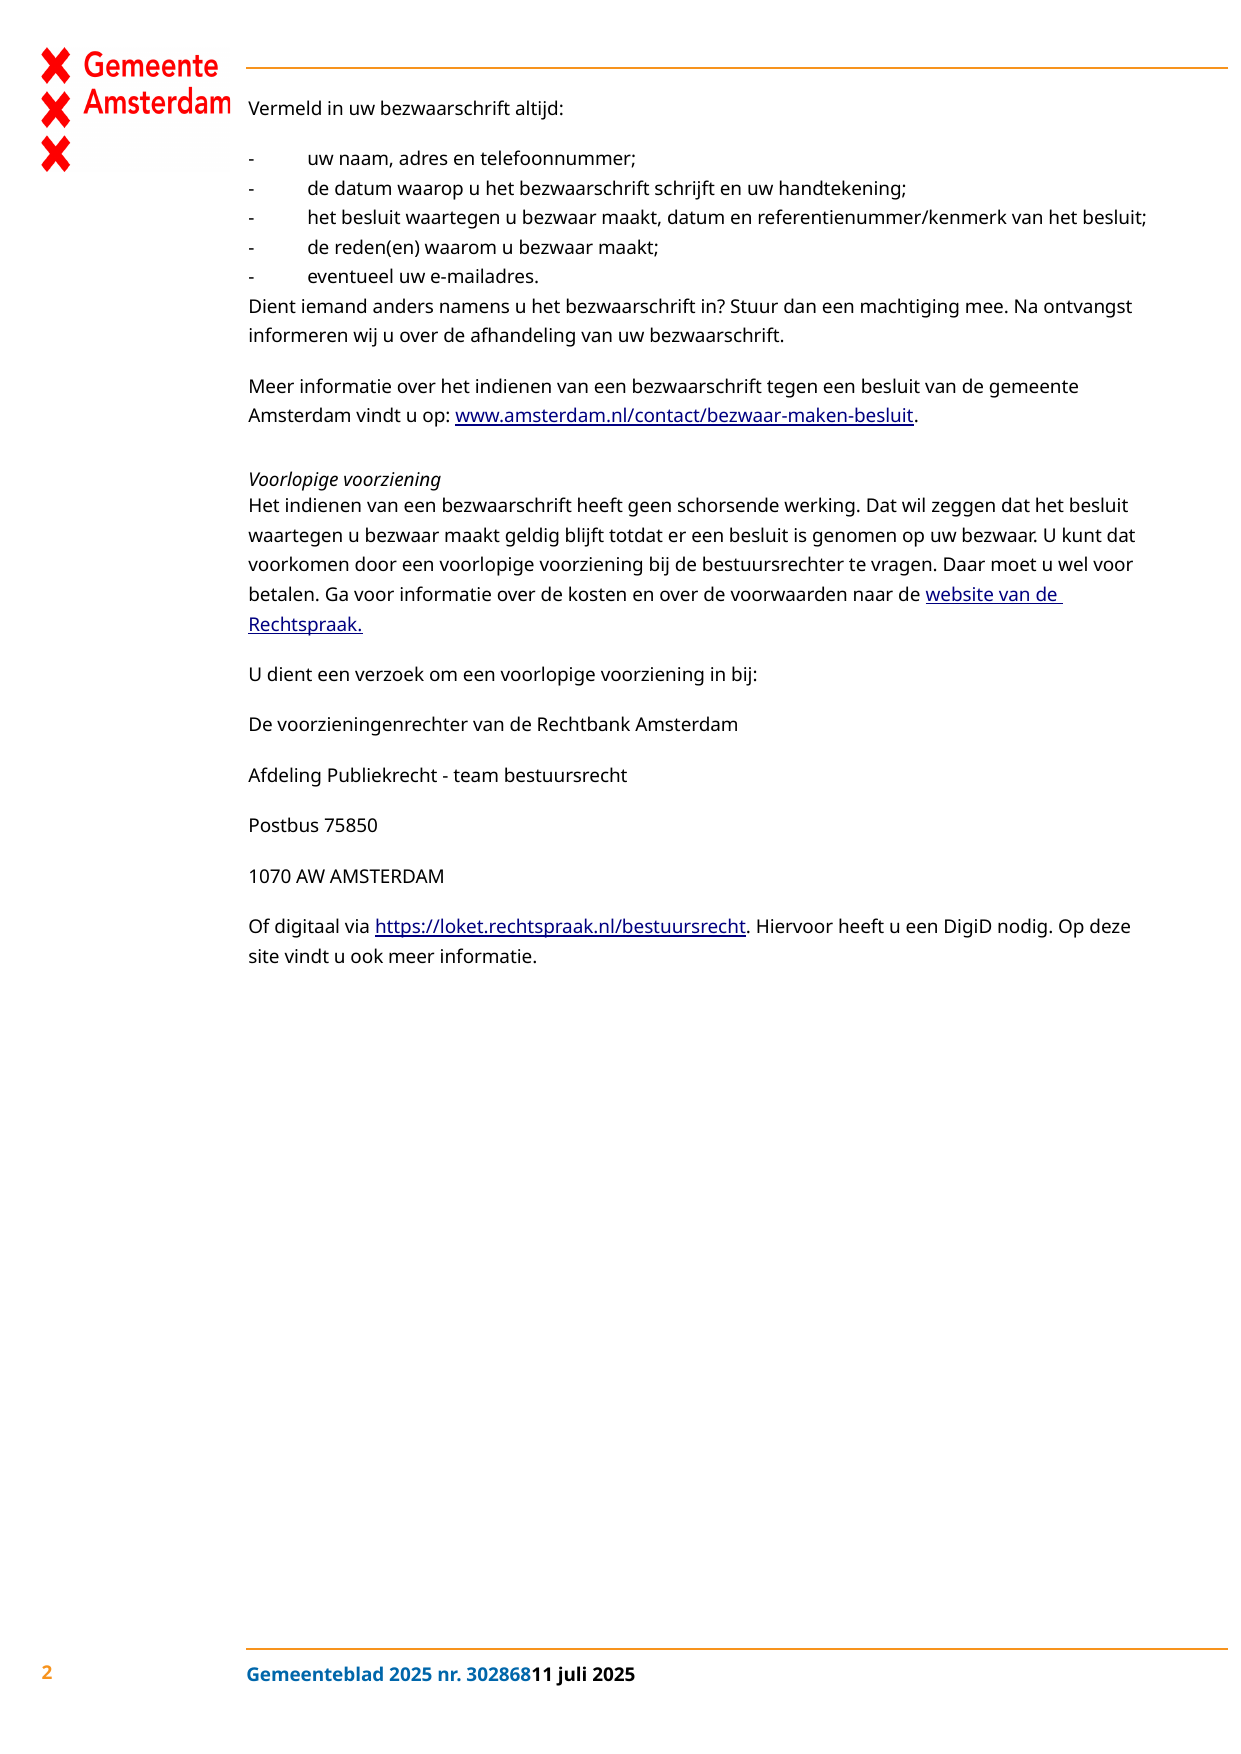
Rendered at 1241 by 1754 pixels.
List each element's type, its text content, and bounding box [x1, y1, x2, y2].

list de datum waarop u het bezwaarschrift schrijft en uw handtekening; [248, 175, 1152, 201]
text Dient iemand anders namens u het bezwaarschrift in? Stuur dan een machtiging mee. Na ontvangst informeren wij u over de afhandeling van uw bezwaarschrift. [248, 293, 1152, 348]
text Of digitaal via https://loket.rechtspraak.nl/bestuursrecht. Hiervoor heeft u een DigiD nodig. Op deze site vindt u ook meer informatie. [248, 913, 1152, 968]
list eventueel uw e-mailadres. [248, 263, 1152, 289]
list het besluit waartegen u bezwaar maakt, datum en referentienummer/kenmerk van het besluit; [248, 204, 1152, 230]
text Het indienen van een bezwaarschrift heeft geen schorsende werking. Dat wil zeggen dat het besluit waartegen u bezwaar maakt geldig blijft totdat er een besluit is genomen op uw bezwaar. U kunt dat voorkomen door een voorlopige voorziening bij de bestuursrechter te vragen. Daar moet u wel voor betalen. Ga voor informatie over de kosten en over de voorwaarden naar de website van de Rechtspraak. [248, 492, 1152, 636]
text 1070 AW AMSTERDAM [248, 863, 1152, 888]
text Vermeld in uw bezwaarschrift altijd: [248, 95, 1152, 121]
text De voorzieningenrechter van de Rechtbank Amsterdam [248, 712, 1152, 737]
picture [41, 47, 231, 172]
text Meer informatie over het indienen van een bezwaarschrift tegen een besluit van de gemeente Amsterdam vindt u op: www.amsterdam.nl/contact/bezwaar-maken-besluit. [248, 373, 1152, 428]
text Postbus 75850 [248, 812, 1152, 838]
list uw naam, adres en telefoonnummer; [248, 145, 1152, 171]
text Afdeling Publiekrecht - team bestuursrecht [248, 762, 1152, 788]
list de reden(en) waarom u bezwaar maakt; [248, 234, 1152, 260]
text U dient een verzoek om een voorlopige voorziening in bij: [248, 661, 1152, 687]
text Voorlopige voorziening [248, 467, 1152, 492]
